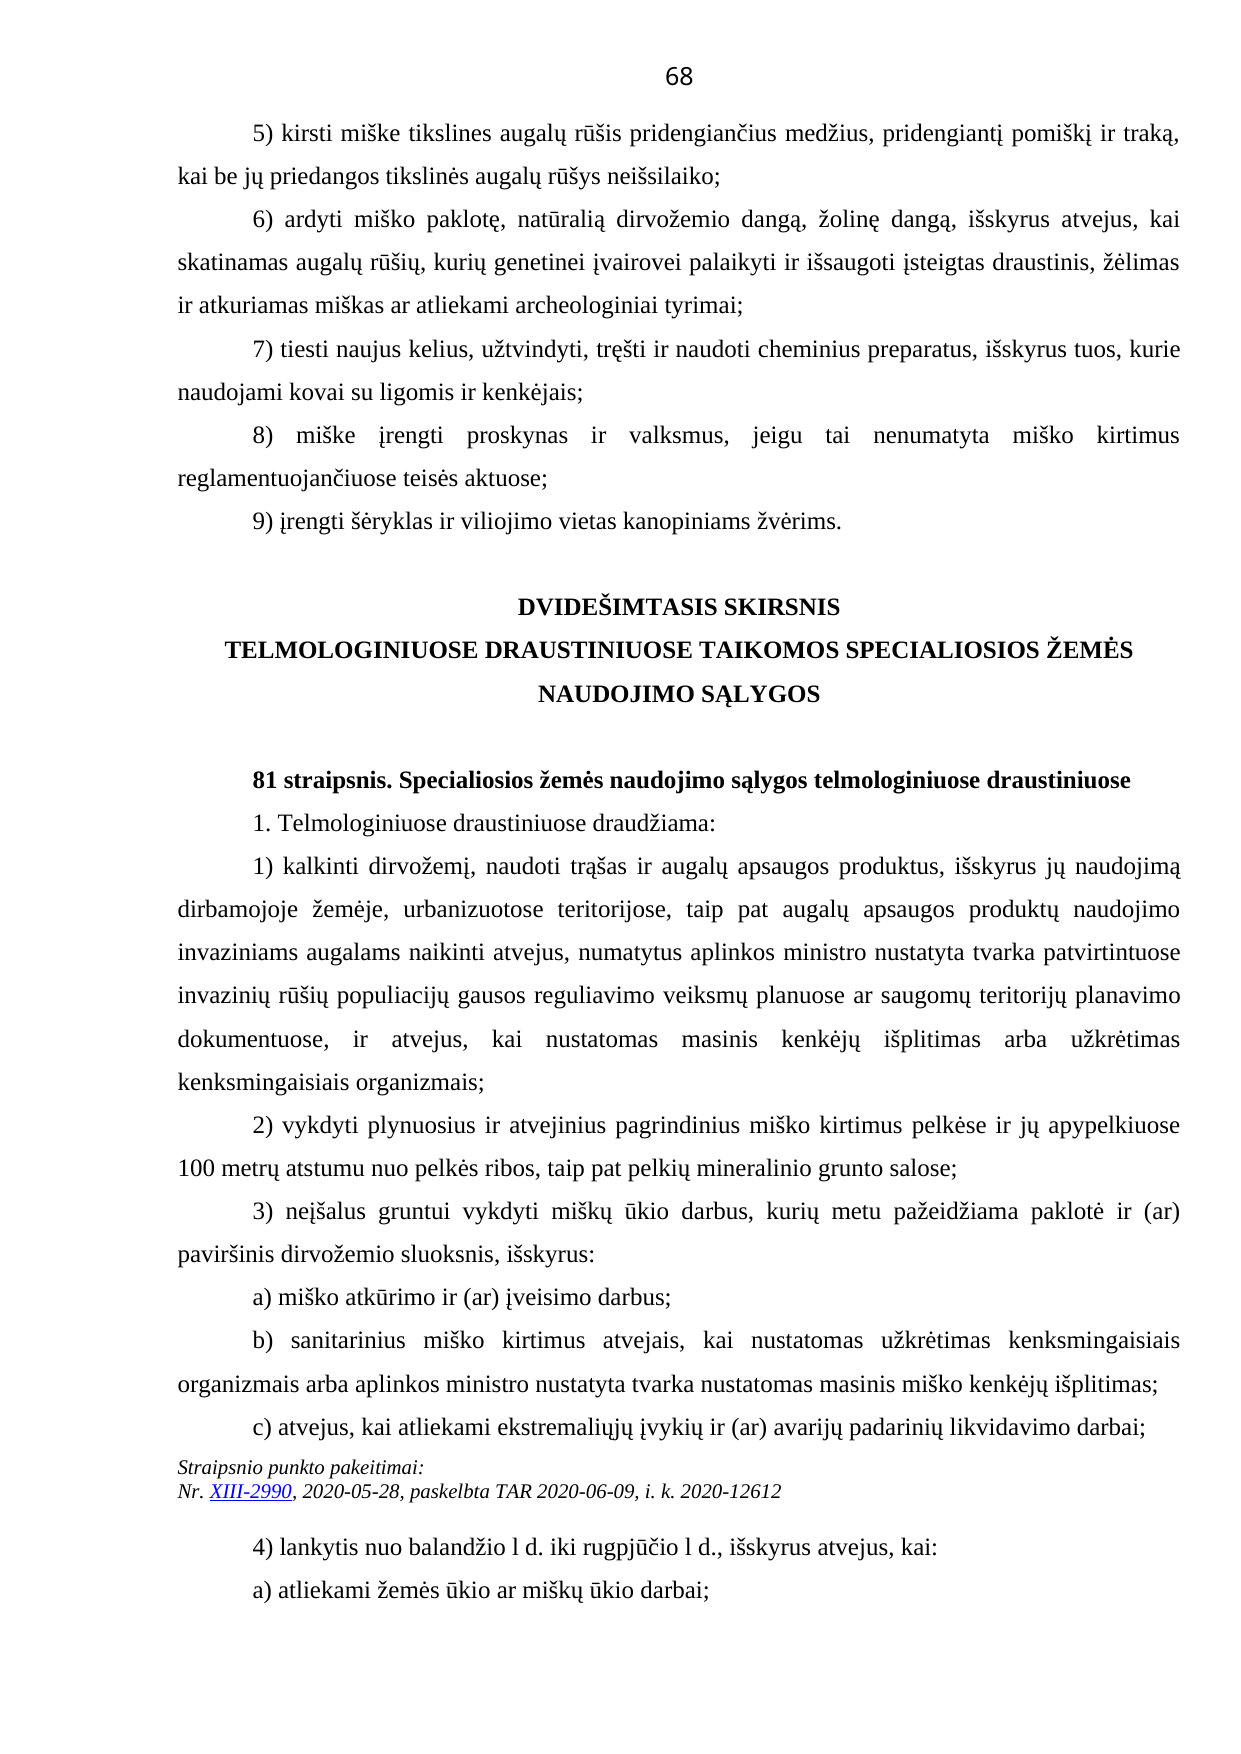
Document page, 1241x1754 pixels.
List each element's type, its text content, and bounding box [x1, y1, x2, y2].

text 8) miške įrengti proskynas ir valksmus, jeigu tai nenumatyta miško kirtimus reglamentuojančiuose teisės aktuose; [177, 420, 1181, 492]
text b) sanitarinius miško kirtimus atvejais, kai nustatomas užkrėtimas kenksmingaisiais organizmais arba aplinkos ministro nustatyta tvarka nustatomas masinis miško kenkėjų išplitimas; [177, 1326, 1181, 1397]
text 6) ardyti miško paklotę, natūralią dirvožemio dangą, žolinę dangą, išskyrus atvejus, kai skatinamas augalų rūšių, kurių genetinei įvairovei palaikyti ir išsaugoti įsteigtas draustinis, žėlimas ir atkuriamas miškas ar atliekami archeologiniai tyrimai; [177, 204, 1181, 319]
text 5) kirsti miške tikslines augalų rūšis pridengiančius medžius, pridengiantį pomiškį ir traką, kai be jų priedangos tikslinės augalų rūšys neišsilaiko; [177, 118, 1181, 190]
text DVIDEŠIMTASIS SKIRSNIS [177, 592, 1181, 621]
text Straipsnio punkto pakeitimai: [177, 1455, 1181, 1479]
text 7) tiesti naujus kelius, užtvindyti, tręšti ir naudoti cheminius preparatus, išskyrus tuos, kurie naudojami kovai su ligomis ir kenkėjais; [177, 334, 1181, 406]
text a) miško atkūrimo ir (ar) įveisimo darbus; [177, 1282, 1181, 1311]
text 9) įrengti šėryklas ir viliojimo vietas kanopiniams žvėrims. [177, 506, 1181, 535]
text c) atvejus, kai atliekami ekstremaliųjų įvykių ir (ar) avarijų padarinių likvidavimo darbai; [177, 1412, 1181, 1441]
text 81 straipsnis. Specialiosios žemės naudojimo sąlygos telmologiniuose draustiniuose [177, 765, 1181, 794]
text TELMOLOGINIUOSE DRAUSTINIUOSE TAIKOMOS SPECIALIOSIOS ŽEMĖS NAUDOJIMO SĄLYGOS [177, 636, 1181, 707]
text 2) vykdyti plynuosius ir atvejinius pagrindinius miško kirtimus pelkėse ir jų apypelkiuose 100 metrų atstumu nuo pelkės ribos, taip pat pelkių mineralinio grunto salose; [177, 1110, 1181, 1182]
text 4) lankytis nuo balandžio l d. iki rugpjūčio l d., išskyrus atvejus, kai: [177, 1532, 1181, 1561]
text 1. Telmologiniuose draustiniuose draudžiama: [177, 808, 1181, 837]
text 1) kalkinti dirvožemį, naudoti trąšas ir augalų apsaugos produktus, išskyrus jų naudojimą dirbamojoje žemėje, urbanizuotose teritorijose, taip pat augalų apsaugos produktų naudojimo invaziniams augalams naikinti atvejus, numatytus aplinkos ministro nustatyta tvarka patvirtintuose invazinių rūšių populiacijų gausos reguliavimo veiksmų planuose ar saugomų teritorijų planavimo dokumentuose, ir atvejus, kai nustatomas masinis kenkėjų išplitimas arba užkrėtimas kenksmingaisiais organizmais; [177, 851, 1181, 1096]
text Nr. XIII-2990, 2020-05-28, paskelbta TAR 2020-06-09, i. k. 2020-12612 [177, 1479, 1181, 1503]
text 3) neįšalus gruntui vykdyti miškų ūkio darbus, kurių metu pažeidžiama paklotė ir (ar) paviršinis dirvožemio sluoksnis, išskyrus: [177, 1196, 1181, 1268]
text a) atliekami žemės ūkio ar miškų ūkio darbai; [177, 1575, 1181, 1604]
